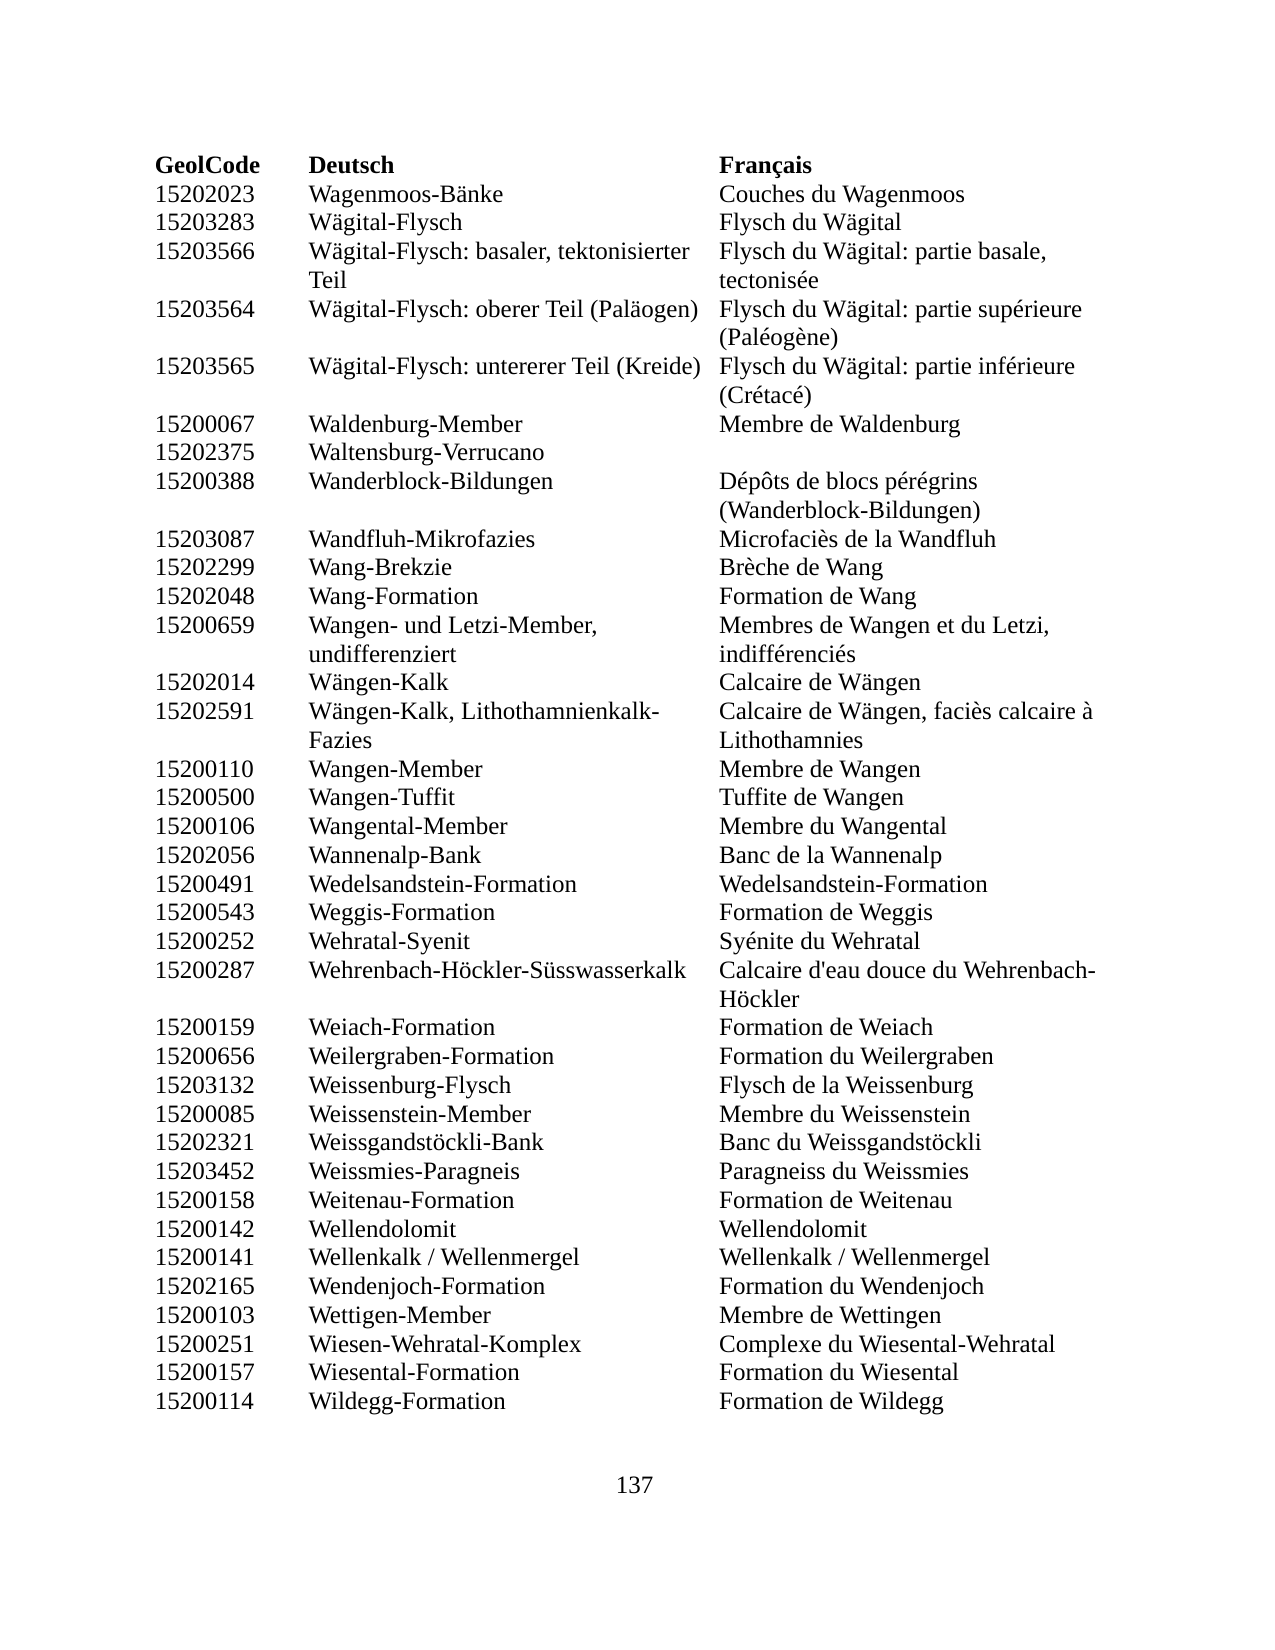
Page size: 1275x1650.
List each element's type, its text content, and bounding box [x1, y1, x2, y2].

table_cell 15200114 [150, 1386, 304, 1415]
table_cell Formation de Weggis [714, 898, 1125, 926]
table_cell Tuffite de Wangen [714, 783, 1125, 811]
table_cell 15200085 [150, 1099, 304, 1127]
table_cell 15200106 [150, 811, 304, 840]
table_cell Formation du Weilergraben [714, 1041, 1125, 1070]
table_cell Calcaire d'eau douce du Wehrenbach-Höckler [714, 955, 1125, 1012]
table_cell 15203564 [150, 294, 304, 351]
table_cell Wildegg-Formation [304, 1386, 714, 1415]
table_cell Brèche de Wang [714, 553, 1125, 581]
table_cell Wagenmoos-Bänke [304, 179, 714, 207]
table_cell Wangental-Member [304, 811, 714, 840]
table_cell Wägital-Flysch [304, 208, 714, 236]
table_cell Formation de Weiach [714, 1013, 1125, 1041]
table_cell Flysch de la Weissenburg [714, 1070, 1125, 1099]
table_cell Membre du Weissenstein [714, 1099, 1125, 1127]
table_cell Wangen-Member [304, 754, 714, 782]
table_cell Wellenkalk / Wellenmergel [714, 1243, 1125, 1271]
table_cell Formation de Weitenau [714, 1185, 1125, 1214]
table_cell Formation du Wendenjoch [714, 1271, 1125, 1300]
table_cell Weissgandstöckli-Bank [304, 1128, 714, 1156]
table_cell Flysch du Wägital: partie supérieure (Paléogène) [714, 294, 1125, 351]
table_cell Wang-Formation [304, 581, 714, 610]
table_cell Weggis-Formation [304, 898, 714, 926]
table_cell 15203565 [150, 351, 304, 409]
table_cell 15200543 [150, 898, 304, 926]
table_cell 15202048 [150, 581, 304, 610]
table_cell Wägital-Flysch: oberer Teil (Paläogen) [304, 294, 714, 351]
table_cell Paragneiss du Weissmies [714, 1156, 1125, 1185]
table_cell Wiesental-Formation [304, 1358, 714, 1386]
table_cell Membre de Waldenburg [714, 409, 1125, 437]
table_cell Membre de Wettingen [714, 1300, 1125, 1329]
table_cell Syénite du Wehratal [714, 926, 1125, 955]
table_cell Dépôts de blocs pérégrins (Wanderblock-Bildungen) [714, 466, 1125, 524]
table_cell Wehrenbach-Höckler-Süsswasserkalk [304, 955, 714, 1012]
table_cell Calcaire de Wängen [714, 668, 1125, 696]
table_cell 15200491 [150, 869, 304, 897]
table_cell 15202375 [150, 438, 304, 466]
table_cell Formation de Wang [714, 581, 1125, 610]
table_header Deutsch [304, 150, 714, 179]
table_cell 15200656 [150, 1041, 304, 1070]
table_cell Flysch du Wägital: partie inférieure (Crétacé) [714, 351, 1125, 409]
table_cell 15202165 [150, 1271, 304, 1300]
table_cell Formation de Wildegg [714, 1386, 1125, 1415]
table_cell Flysch du Wägital: partie basale, tectonisée [714, 236, 1125, 294]
table_cell 15200287 [150, 955, 304, 1012]
table_cell 15203132 [150, 1070, 304, 1099]
table_cell Wangen- und Letzi-Member, undifferenziert [304, 610, 714, 667]
table_cell 15200388 [150, 466, 304, 524]
table_header Français [714, 150, 1125, 179]
table_cell Waltensburg-Verrucano [304, 438, 714, 466]
table_cell 15203452 [150, 1156, 304, 1185]
table_cell 15202591 [150, 696, 304, 754]
table_cell 15200252 [150, 926, 304, 955]
table_cell Microfaciès de la Wandfluh [714, 524, 1125, 552]
table_cell 15200500 [150, 783, 304, 811]
table_cell 15203566 [150, 236, 304, 294]
table_cell 15203283 [150, 208, 304, 236]
table_cell 15202023 [150, 179, 304, 207]
table_cell Wandfluh-Mikrofazies [304, 524, 714, 552]
table_cell Wanderblock-Bildungen [304, 466, 714, 524]
table_cell 15202299 [150, 553, 304, 581]
table_cell 15200110 [150, 754, 304, 782]
table_cell Wellendolomit [304, 1214, 714, 1242]
table_cell 15200159 [150, 1013, 304, 1041]
table_cell 15200158 [150, 1185, 304, 1214]
table_cell 15202321 [150, 1128, 304, 1156]
table_cell Wannenalp-Bank [304, 840, 714, 869]
table_cell Weissenburg-Flysch [304, 1070, 714, 1099]
table_cell Membre du Wangental [714, 811, 1125, 840]
table_cell 15203087 [150, 524, 304, 552]
table_cell Wägital-Flysch: untererer Teil (Kreide) [304, 351, 714, 409]
table_cell Wiesen-Wehratal-Komplex [304, 1329, 714, 1357]
table_cell Wellendolomit [714, 1214, 1125, 1242]
table_cell Wedelsandstein-Formation [714, 869, 1125, 897]
table_cell Weilergraben-Formation [304, 1041, 714, 1070]
table_cell Wettigen-Member [304, 1300, 714, 1329]
table_cell Wangen-Tuffit [304, 783, 714, 811]
table_cell Membre de Wangen [714, 754, 1125, 782]
table_cell Wendenjoch-Formation [304, 1271, 714, 1300]
table_cell Weitenau-Formation [304, 1185, 714, 1214]
table_cell Flysch du Wägital [714, 208, 1125, 236]
table_cell Calcaire de Wängen, faciès calcaire à Lithothamnies [714, 696, 1125, 754]
table_cell 15202014 [150, 668, 304, 696]
table_cell Weiach-Formation [304, 1013, 714, 1041]
table_cell 15200251 [150, 1329, 304, 1357]
table_cell 15200141 [150, 1243, 304, 1271]
table_cell Formation du Wiesental [714, 1358, 1125, 1386]
table_cell 15200659 [150, 610, 304, 667]
table_cell Wägital-Flysch: basaler, tektonisierter Teil [304, 236, 714, 294]
table_cell Waldenburg-Member [304, 409, 714, 437]
table_cell Membres de Wangen et du Letzi, indifférenciés [714, 610, 1125, 667]
table_cell 15200103 [150, 1300, 304, 1329]
table_cell Weissmies-Paragneis [304, 1156, 714, 1185]
table_cell 15200142 [150, 1214, 304, 1242]
table_cell 15200157 [150, 1358, 304, 1386]
table_cell Complexe du Wiesental-Wehratal [714, 1329, 1125, 1357]
table_cell Wedelsandstein-Formation [304, 869, 714, 897]
table_cell Weissenstein-Member [304, 1099, 714, 1127]
table_cell [714, 438, 1125, 466]
table_cell 15200067 [150, 409, 304, 437]
table_cell Wehratal-Syenit [304, 926, 714, 955]
table_cell Wang-Brekzie [304, 553, 714, 581]
table_cell Banc de la Wannenalp [714, 840, 1125, 869]
table_cell 15202056 [150, 840, 304, 869]
table_cell Wängen-Kalk [304, 668, 714, 696]
table_cell Banc du Weissgandstöckli [714, 1128, 1125, 1156]
table_cell Couches du Wagenmoos [714, 179, 1125, 207]
table_header GeolCode [150, 150, 304, 179]
table_cell Wängen-Kalk, Lithothamnienkalk-Fazies [304, 696, 714, 754]
table_cell Wellenkalk / Wellenmergel [304, 1243, 714, 1271]
